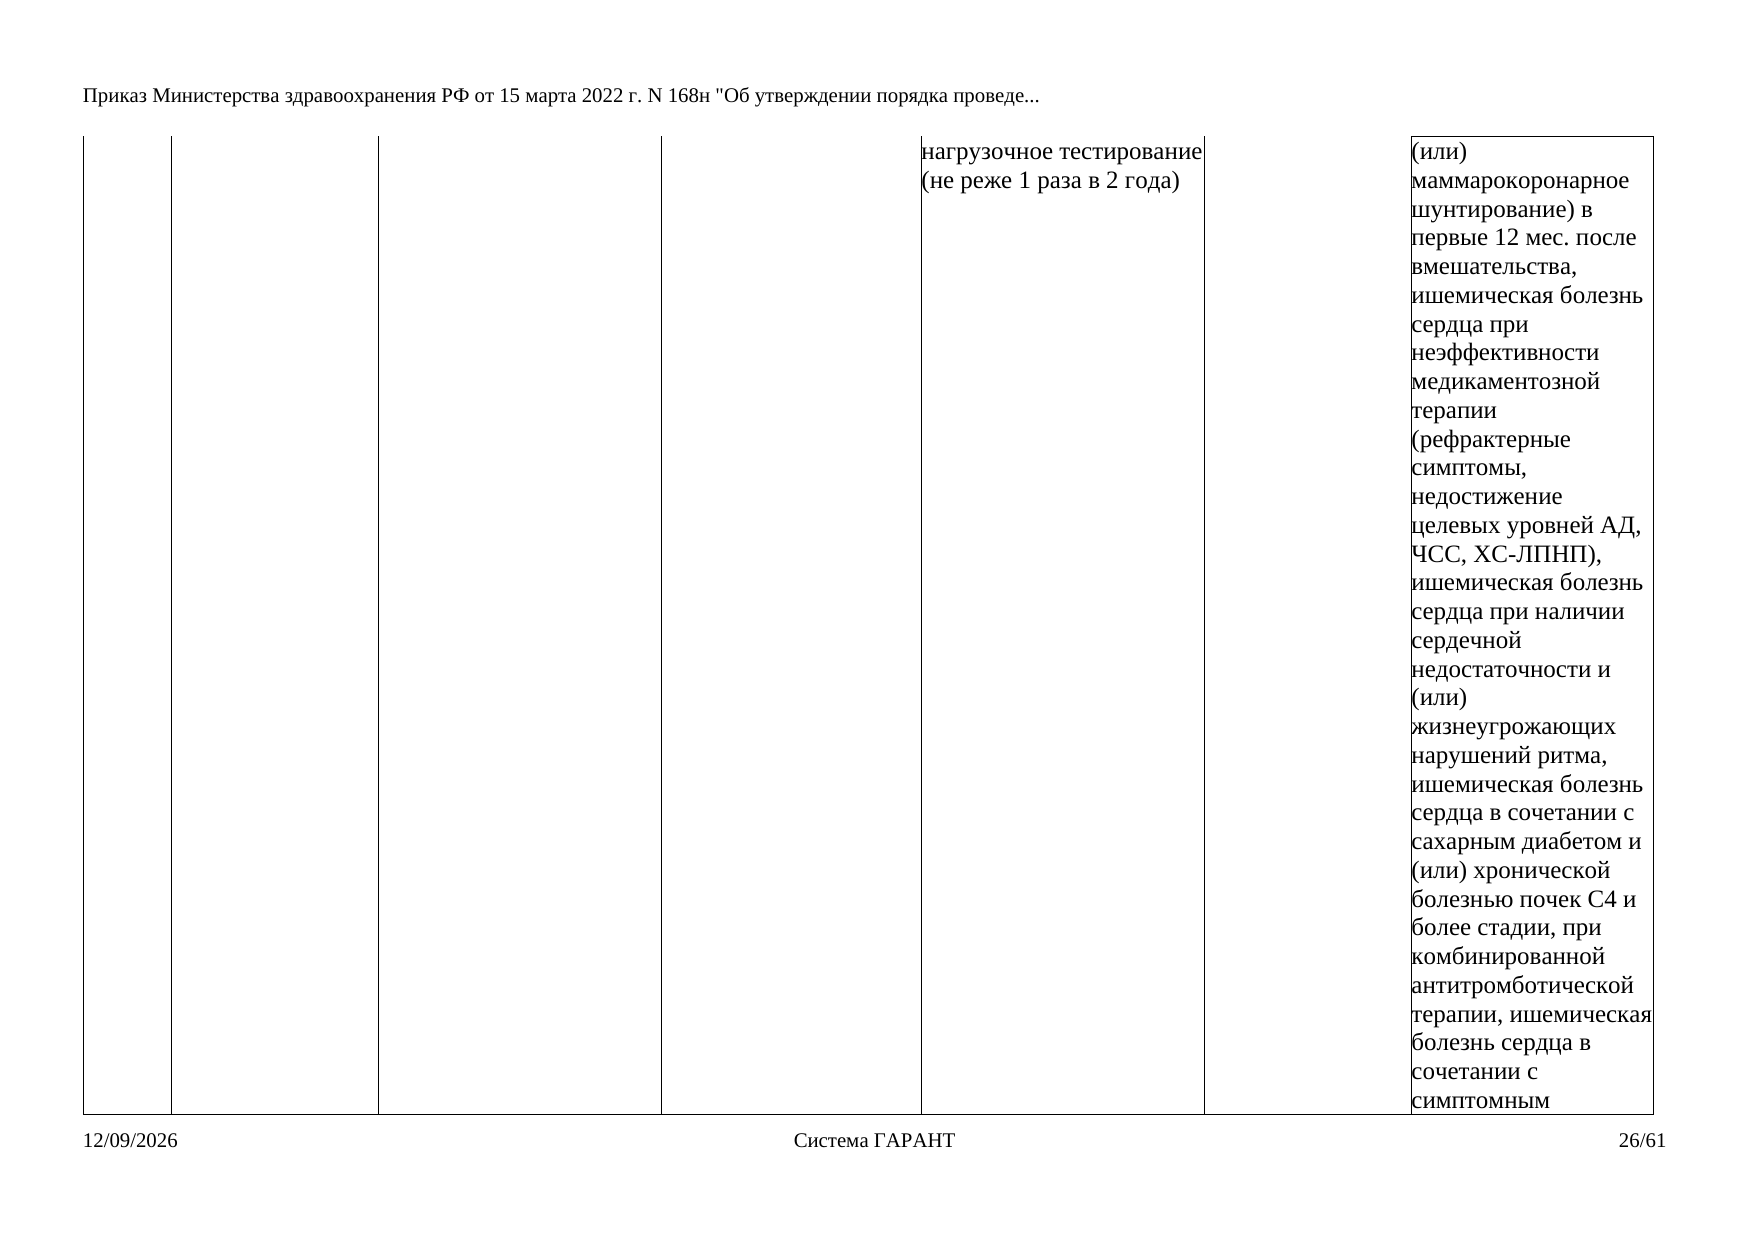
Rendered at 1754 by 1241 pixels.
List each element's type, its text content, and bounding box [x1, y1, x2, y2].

table_cell (или) маммарокоронарное шунтирование) в первые 12 мес. после вмешательства, ишемическая болезнь сердца при неэффективности медикаментозной терапии (рефрактерные симптомы, недостижение целевых уровней АД, ЧСС, XC-ЛПНП), ишемическая болезнь сердца при наличии сердечной недостаточности и (или) жизнеугрожающих нарушений ритма, ишемическая болезнь сердца в сочетании с сахарным диабетом и (или) хронической болезнью почек С4 и более стадии, при комбинированной антитромботической терапии, ишемическая болезнь сердца в сочетании с симптомным [1412, 137, 1653, 1114]
table_cell [84, 136, 171, 1114]
table_cell [662, 136, 921, 1114]
table_cell - нагрузочное тестирование (не реже 1 раза в 2 года) [922, 136, 1204, 1114]
table_cell [1205, 136, 1411, 1114]
table_cell [172, 136, 378, 1114]
table_cell [379, 136, 661, 1114]
